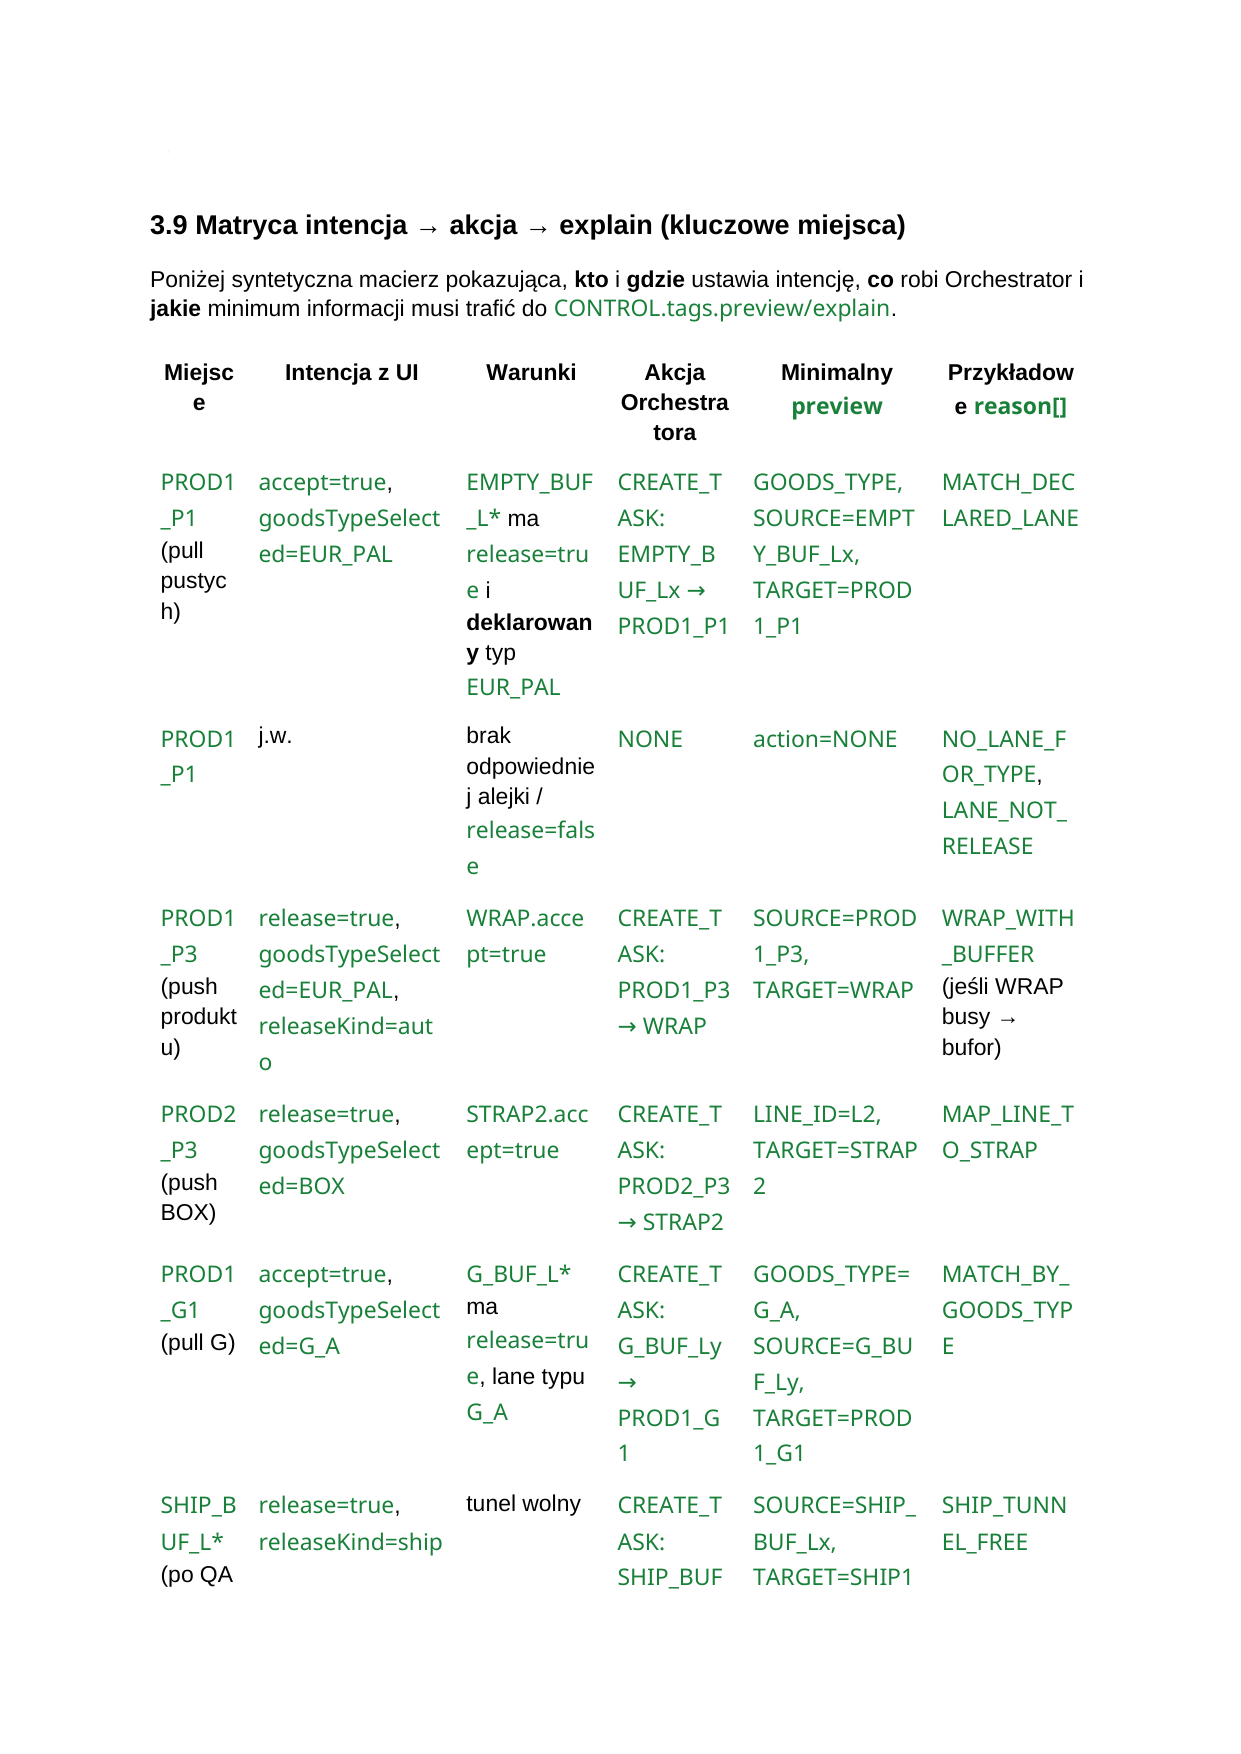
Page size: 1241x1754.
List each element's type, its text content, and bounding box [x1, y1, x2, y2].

table_cell CREATE_TASK: SHIP_BUF [607, 1479, 742, 1603]
table_header Warunki [456, 348, 607, 456]
table_cell SHIP_TUNNEL_FREE [931, 1479, 1090, 1603]
table_header Miejsce [150, 348, 248, 456]
table_cell WRAP.accept=true [456, 892, 607, 1087]
table_cell GOODS_TYPE, SOURCE=EMPTY_BUF_Lx, TARGET=PROD1_P1 [743, 456, 931, 712]
table_cell LINE_ID=L2, TARGET=STRAP2 [743, 1088, 931, 1247]
table_cell release=true, goodsTypeSelected=BOX [248, 1088, 456, 1247]
table_cell PROD1_G1 (pull G) [150, 1247, 248, 1479]
table_cell MATCH_BY_GOODS_TYPE [931, 1247, 1090, 1479]
table_header Intencja z UI [248, 348, 456, 456]
table_cell PROD2_P3 (push BOX) [150, 1088, 248, 1247]
table_cell PROD1_P1 [150, 712, 248, 892]
table_cell MAP_LINE_TO_STRAP [931, 1088, 1090, 1247]
table_cell release=true, releaseKind=ship [248, 1479, 456, 1603]
table_cell j.w. [248, 712, 456, 892]
table_cell action=NONE [743, 712, 931, 892]
table_header Akcja Orchestratora [607, 348, 742, 456]
table_cell WRAP_WITH_BUFFER (jeśli WRAP busy → bufor) [931, 892, 1090, 1087]
table_cell SHIP_BUF_L* (po QA [150, 1479, 248, 1603]
table_cell SOURCE=SHIP_BUF_Lx, TARGET=SHIP1 [743, 1479, 931, 1603]
table_cell EMPTY_BUF_L* ma release=true i deklarowany typ EUR_PAL [456, 456, 607, 712]
table_cell STRAP2.accept=true [456, 1088, 607, 1247]
table_cell accept=true, goodsTypeSelected=EUR_PAL [248, 456, 456, 712]
table_cell PROD1_P1 (pull pustych) [150, 456, 248, 712]
table_cell CREATE_TASK: EMPTY_BUF_Lx → PROD1_P1 [607, 456, 742, 712]
text Poniżej syntetyczna macierz pokazująca, kto i gdzie ustawia intencję, co robi Orchestrator i jakie minimum informacji musi trafić do CONTROL.tags.preview/explain. [150, 266, 1090, 323]
table_cell CREATE_TASK: G_BUF_Ly → PROD1_G1 [607, 1247, 742, 1479]
table_cell PROD1_P3 (push produktu) [150, 892, 248, 1087]
table_cell SOURCE=PROD1_P3, TARGET=WRAP [743, 892, 931, 1087]
table_cell brak odpowiedniej alejki / release=false [456, 712, 607, 892]
table_cell G_BUF_L* ma release=true, lane typu G_A [456, 1247, 607, 1479]
table_cell MATCH_DECLARED_LANE [931, 456, 1090, 712]
table_cell NONE [607, 712, 742, 892]
table_cell GOODS_TYPE=G_A, SOURCE=G_BUF_Ly, TARGET=PROD1_G1 [743, 1247, 931, 1479]
table_cell accept=true, goodsTypeSelected=G_A [248, 1247, 456, 1479]
table_cell NO_LANE_FOR_TYPE, LANE_NOT_RELEASE [931, 712, 1090, 892]
table_cell CREATE_TASK: PROD2_P3 → STRAP2 [607, 1088, 742, 1247]
table_header Minimalny preview [743, 348, 931, 456]
table_cell tunel wolny [456, 1479, 607, 1603]
table_cell CREATE_TASK: PROD1_P3 → WRAP [607, 892, 742, 1087]
table_header Przykładowe reason[] [931, 348, 1090, 456]
subtitle 3.9 Matryca intencja → akcja → explain (kluczowe miejsca) [150, 209, 1090, 241]
table_cell release=true, goodsTypeSelected=EUR_PAL, releaseKind=auto [248, 892, 456, 1087]
